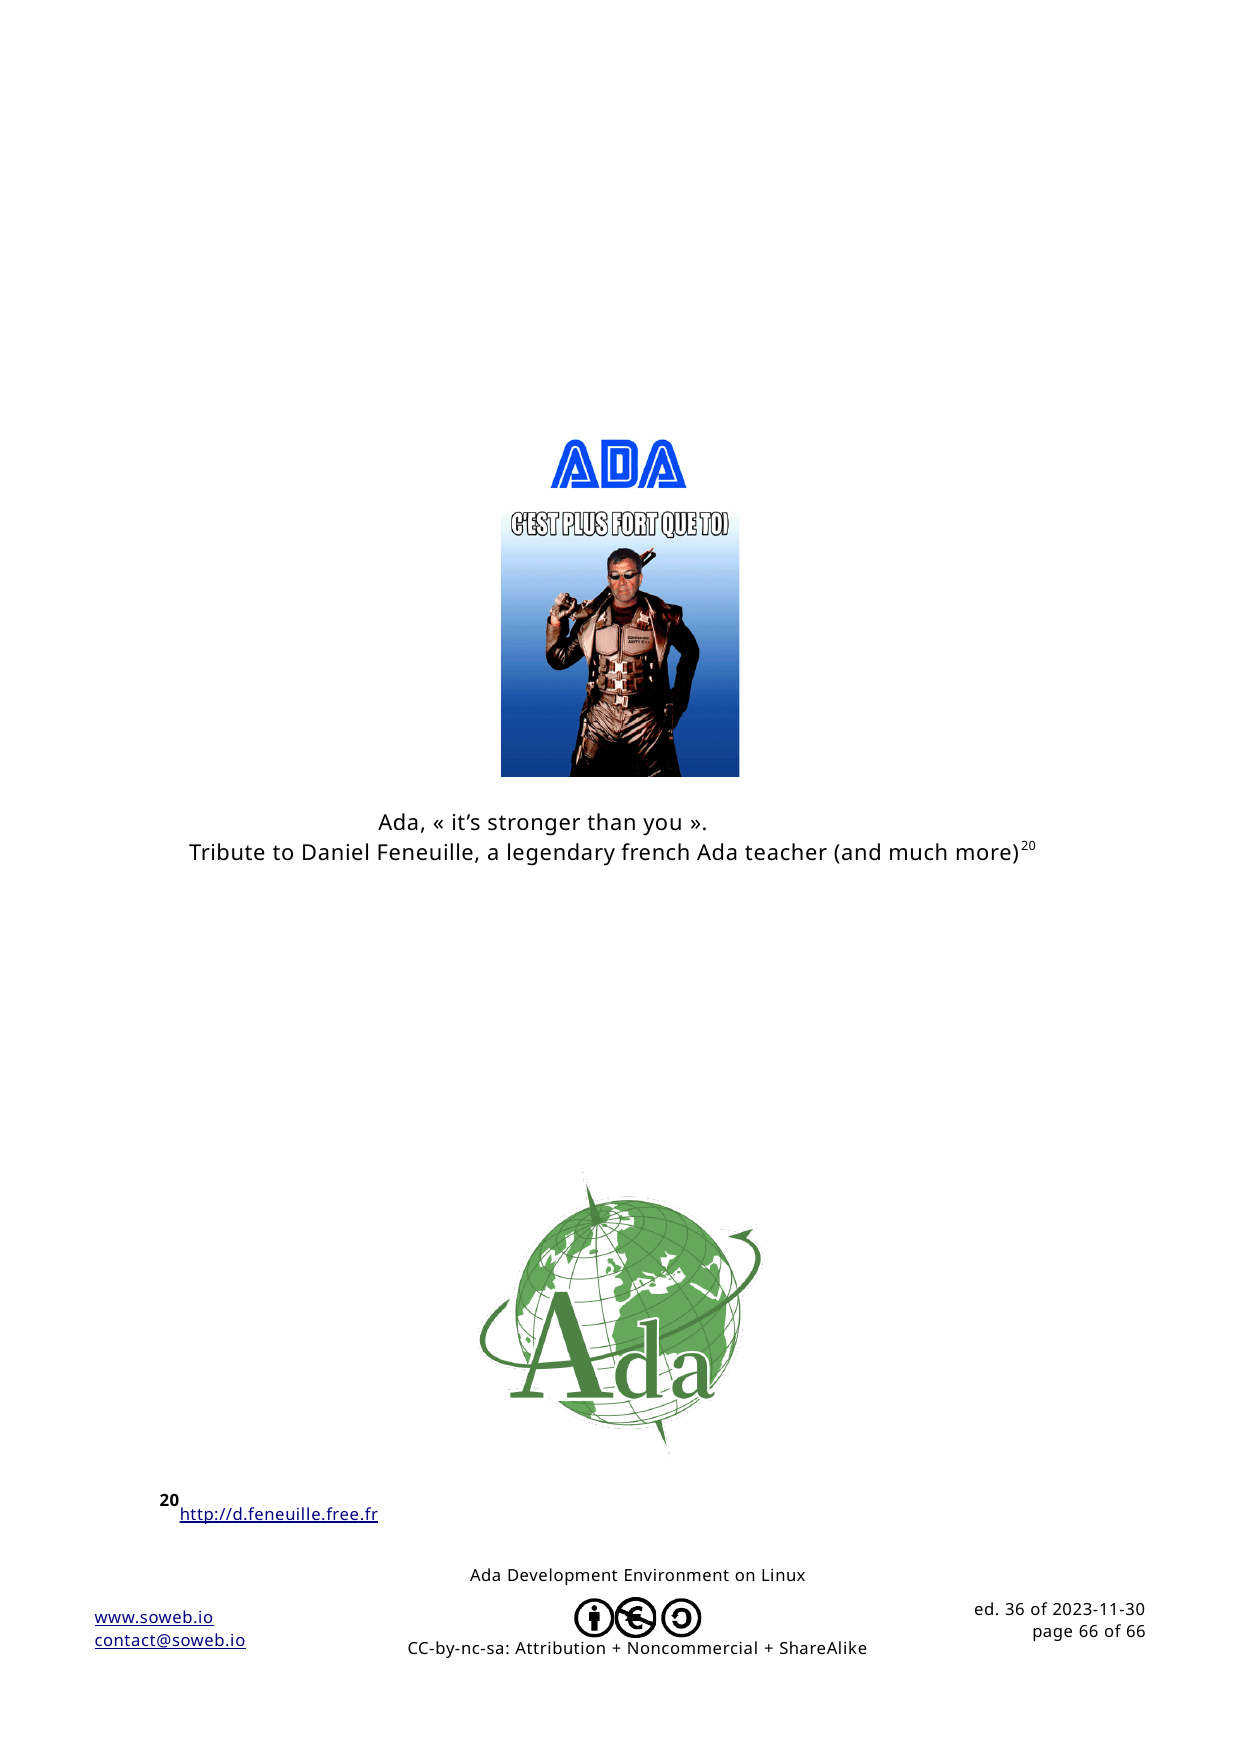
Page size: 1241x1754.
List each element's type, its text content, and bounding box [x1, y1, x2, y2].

text http://d.feneuille.free.fr [159, 1489, 1152, 1528]
picture [573, 1597, 657, 1638]
picture [501, 425, 740, 777]
picture [477, 1170, 763, 1457]
picture [660, 1597, 702, 1638]
text Tribute to Daniel Feneuille, a legendary french Ada teacher (and much more) [189, 837, 1152, 867]
text Ada, « it’s stronger than you ». [189, 807, 1152, 837]
